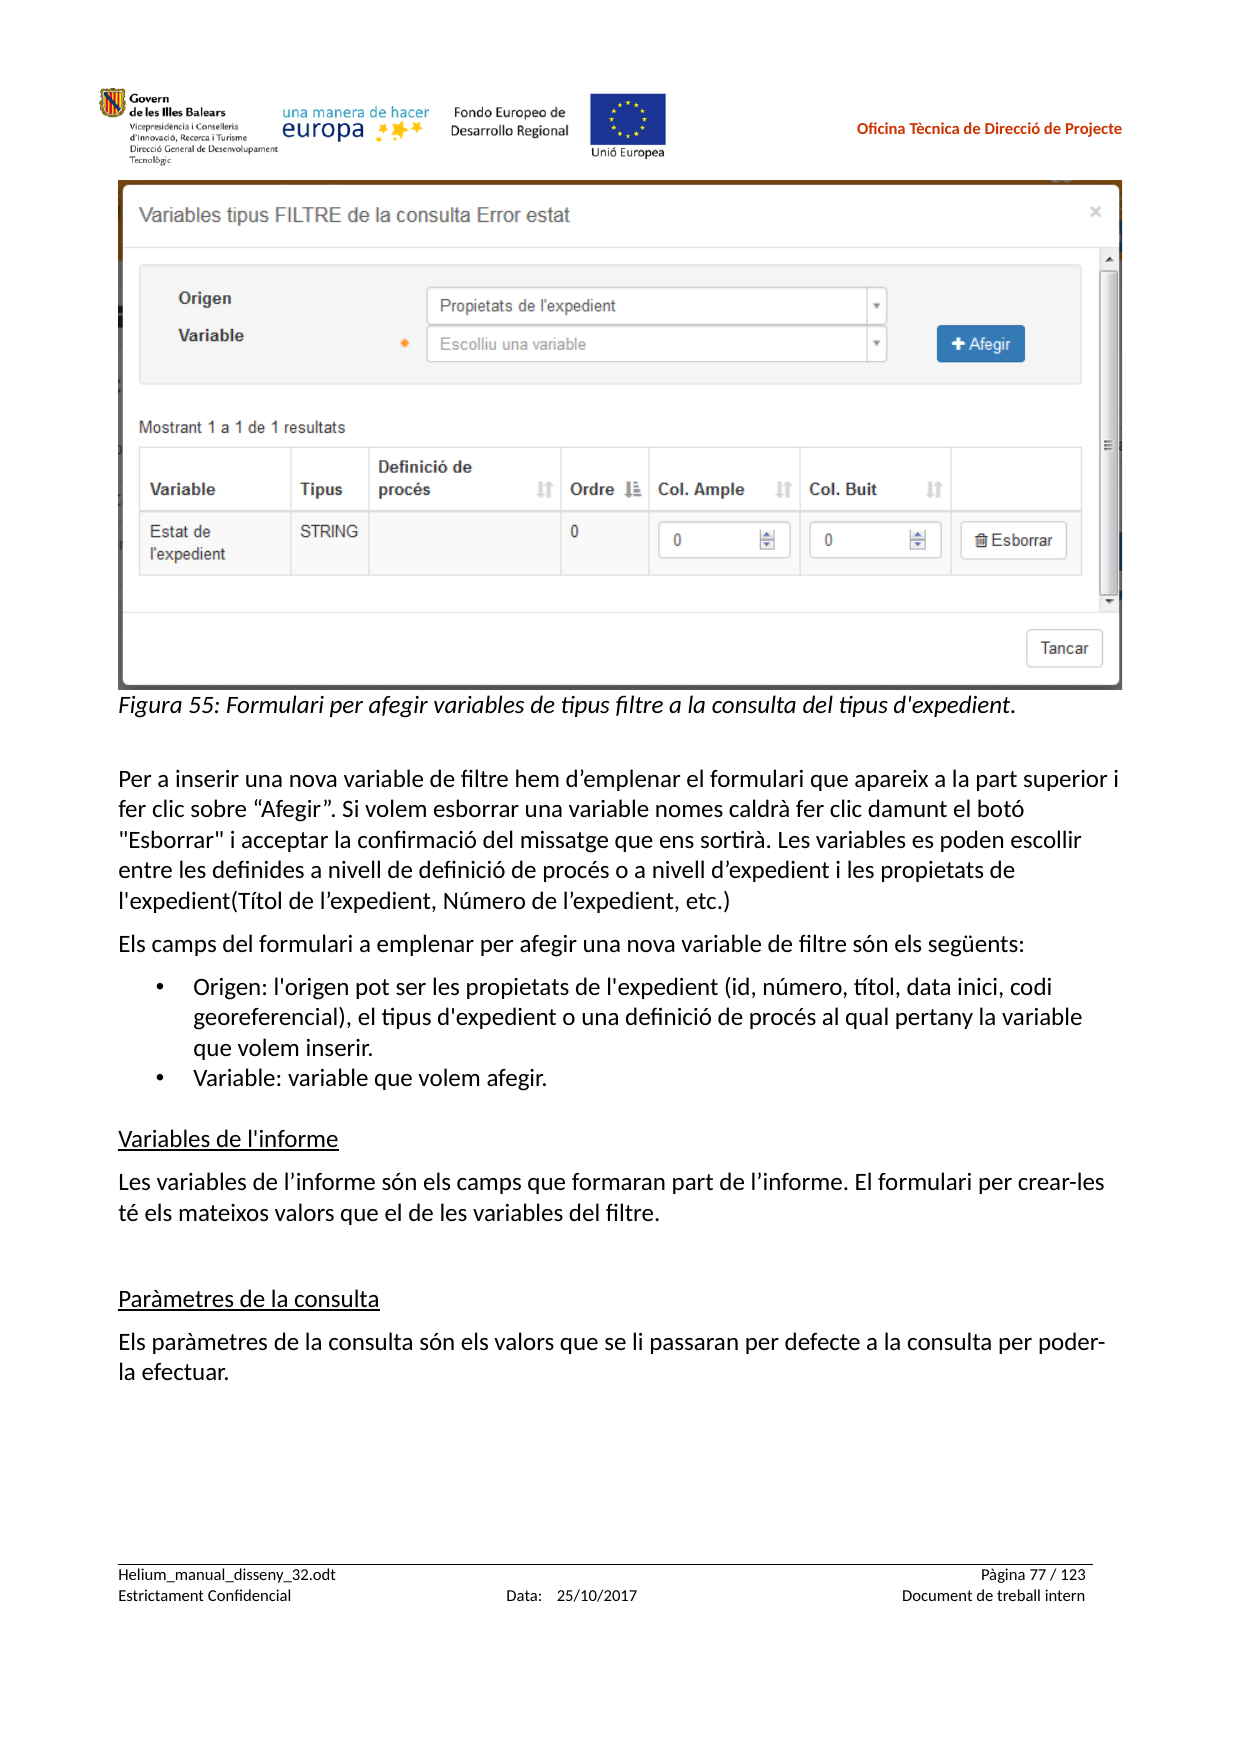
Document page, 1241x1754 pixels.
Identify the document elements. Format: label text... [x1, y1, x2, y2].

list Variable: variable que volem afegir. [156, 1062, 1122, 1093]
text Variables de l'informe [118, 1123, 1122, 1154]
text Les variables de l’informe són els camps que formaran part de l’informe. El formulari per crear-les té els mateixos valors que el de les variables del filtre. [118, 1166, 1122, 1227]
picture [99, 87, 668, 166]
list Origen: l'origen pot ser les propietats de l'expedient (id, número, títol, data inici, codi georeferencial), el tipus d'expedient o una definició de procés al qual pertany la variable que volem inserir. [156, 971, 1122, 1062]
text Els camps del formulari a emplenar per afegir una nova variable de filtre són els següents: [118, 928, 1122, 958]
text Els paràmetres de la consulta són els valors que se li passaran per defecte a la consulta per poder-la efectuar. [118, 1326, 1122, 1387]
text Per a inserir una nova variable de filtre hem d’emplenar el formulari que apareix a la part superior i fer clic sobre “Afegir”. Si volem esborrar una variable nomes caldrà fer clic damunt el botó "Esborrar" i acceptar la confirmació del missatge que ens sortirà. Les variables es poden escollir entre les definides a nivell de definició de procés o a nivell d’expedient i les propietats de l'expedient(Títol de l’expedient, Número de l’expedient, etc.) [118, 763, 1122, 915]
picture [118, 180, 1123, 690]
text Figura 55: Formulari per afegir variables de tipus filtre a la consulta del tipus d'expedient. [118, 690, 1122, 720]
text Paràmetres de la consulta [118, 1283, 1122, 1313]
